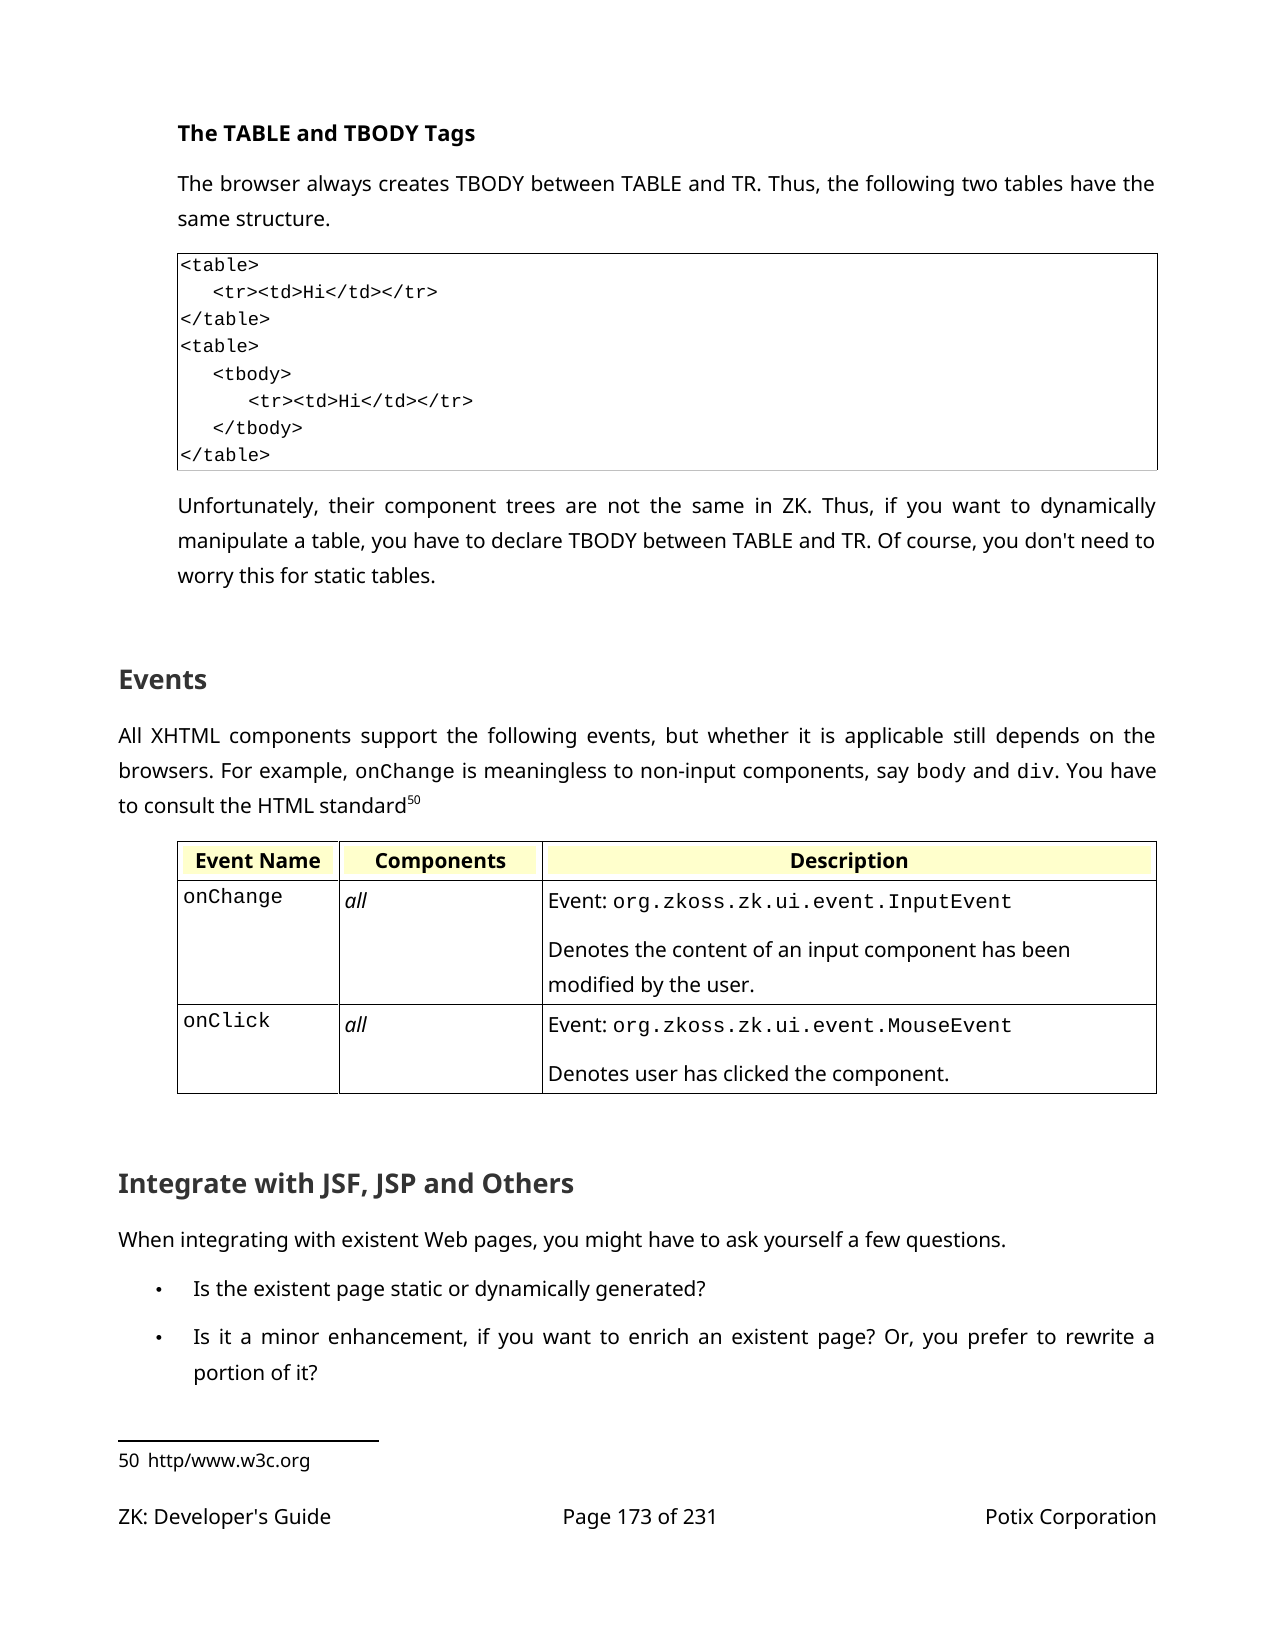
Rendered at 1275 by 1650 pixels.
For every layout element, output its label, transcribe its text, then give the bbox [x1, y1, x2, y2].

list Is the existent page static or dynamically generated? [156, 1274, 1157, 1302]
table_header Components [340, 842, 542, 880]
table_cell onClick [178, 1005, 338, 1093]
text </tbody> [178, 416, 1157, 440]
text Unfortunately, their component trees are not the same in ZK. Thus, if you want to dynamically manipulate a table, you have to declare TBODY between TABLE and TR. Of course, you don't need to worry this for static tables. [177, 491, 1157, 590]
text <tr><td>Hi</td></tr> [178, 389, 1157, 413]
text http/www.w3c.org [118, 1447, 1157, 1473]
table_cell onChange [178, 881, 338, 1004]
table_cell all [340, 1005, 542, 1093]
text <table> [178, 254, 1157, 277]
table_cell Event: org.zkoss.zk.ui.event.MouseEvent Denotes user has clicked the component. [543, 1005, 1156, 1093]
subtitle Integrate with JSF, JSP and Others [118, 1164, 1157, 1201]
text All XHTML components support the following events, but whether it is applicable still depends on the browsers. For example, onChange is meaningless to non-input components, say body and div. You have to consult the HTML standard [118, 721, 1157, 820]
text <table> [178, 334, 1157, 359]
text <tbody> [178, 362, 1157, 386]
text <tr><td>Hi</td></tr> [178, 280, 1157, 304]
subtitle Events [118, 661, 1157, 697]
text The browser always creates TBODY between TABLE and TR. Thus, the following two tables have the same structure. [177, 169, 1157, 232]
text </table> [178, 443, 1157, 470]
subtitle The TABLE and TBODY Tags [177, 118, 1157, 148]
text </table> [178, 307, 1157, 331]
table_cell Event: org.zkoss.zk.ui.event.InputEvent Denotes the content of an input component has been modified by the user. [543, 881, 1156, 1004]
table_cell all [340, 881, 542, 1004]
list Is it a minor enhancement, if you want to enrich an existent page? Or, you prefer to rewrite a portion of it? [156, 1322, 1157, 1386]
text When integrating with existent Web pages, you might have to ask yourself a few questions. [118, 1225, 1157, 1253]
table_header Event Name [178, 842, 338, 880]
table_header Description [543, 842, 1156, 880]
